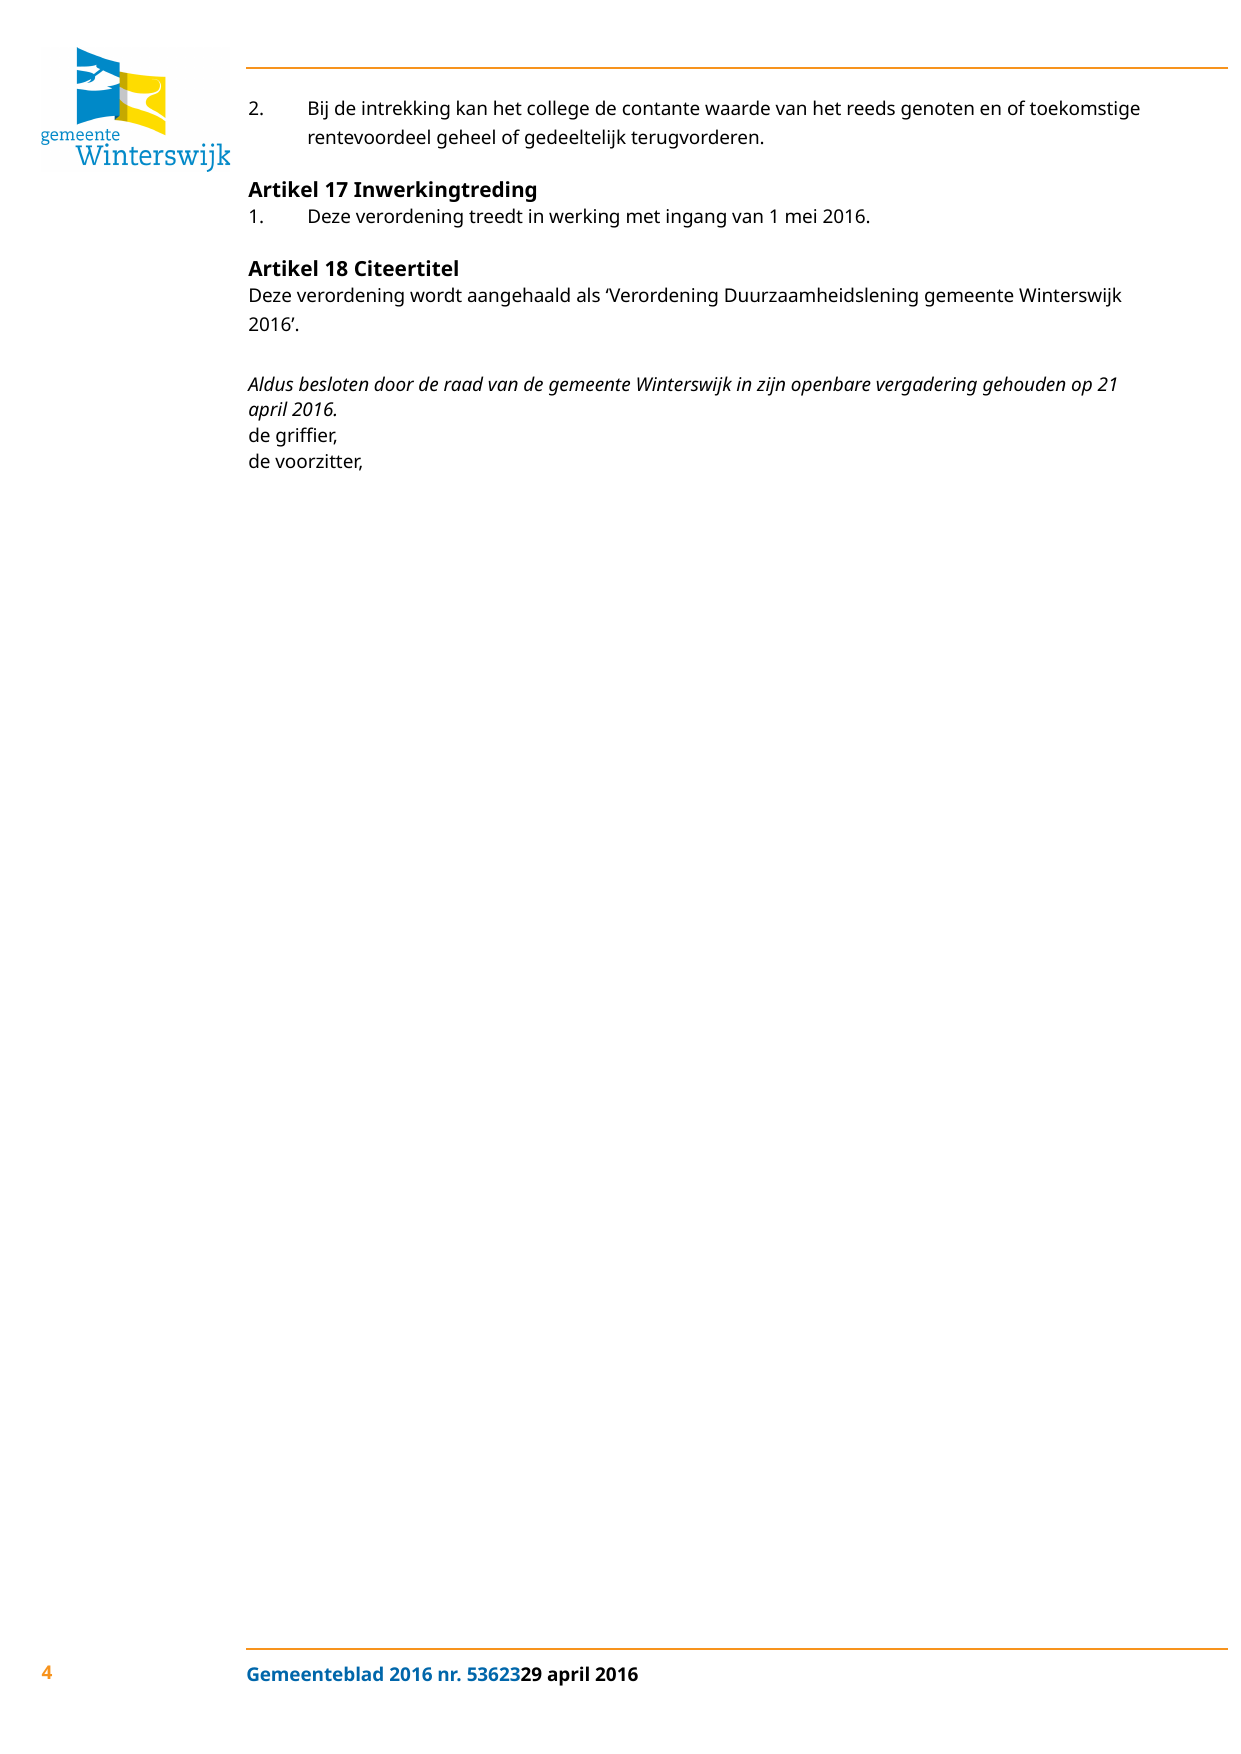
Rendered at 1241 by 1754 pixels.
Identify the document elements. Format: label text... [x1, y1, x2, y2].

picture [225, 153, 231, 162]
text Artikel 18 Citeertitel [248, 254, 1152, 282]
text Artikel 17 Inwerkingtreding [248, 175, 1152, 203]
picture [41, 47, 231, 172]
text Deze verordening wordt aangehaald als ‘Verordening Duurzaamheidslening gemeente Winterswijk 2016’. [248, 282, 1152, 337]
list Bij de intrekking kan het college de contante waarde van het reeds genoten en of toekomstige rentevoordeel geheel of gedeeltelijk terugvorderen. [248, 95, 1152, 150]
text Aldus besloten door de raad van de gemeente Winterswijk in zijn openbare vergadering gehouden op 21 april 2016. [248, 371, 1152, 422]
list Deze verordening treedt in werking met ingang van 1 mei 2016. [248, 203, 1152, 229]
text de voorzitter, [248, 448, 1152, 474]
text de griffier, [248, 422, 1152, 448]
